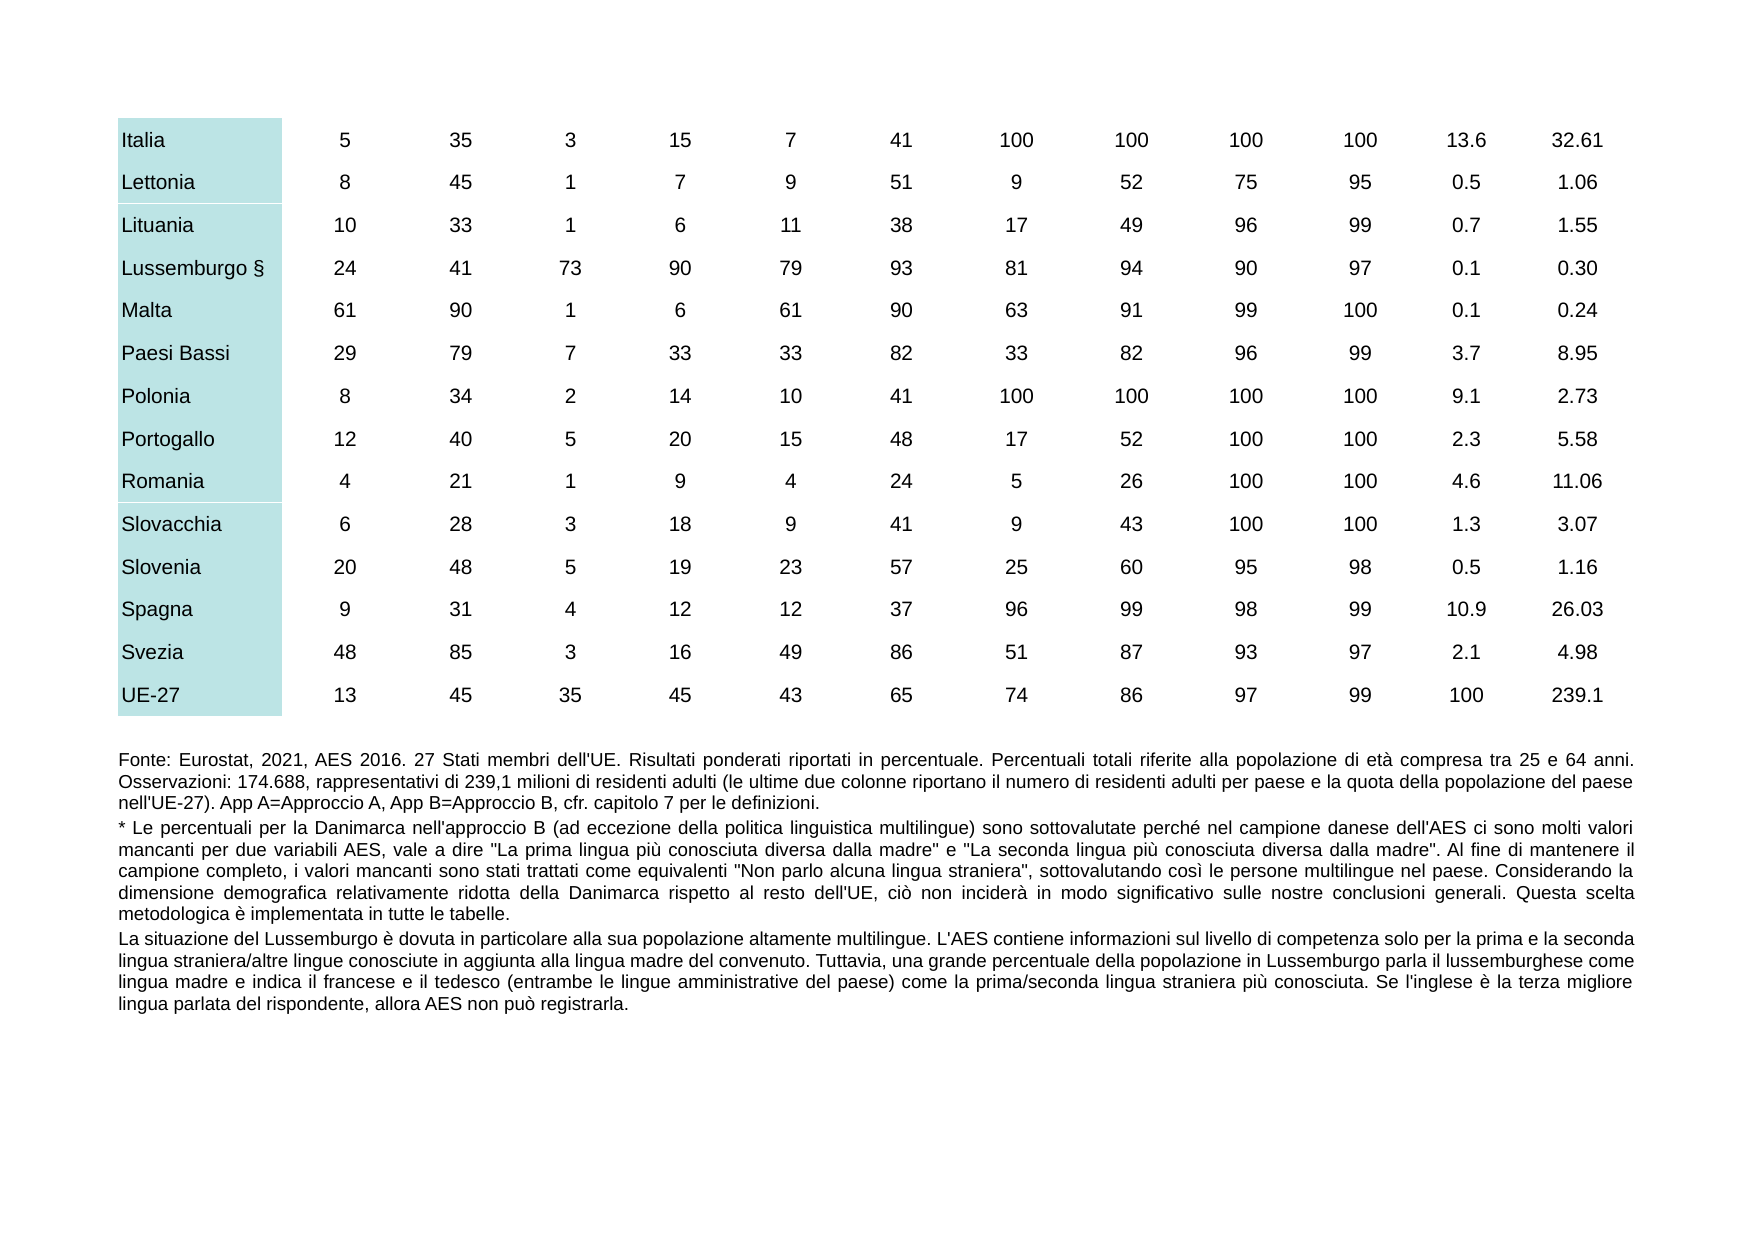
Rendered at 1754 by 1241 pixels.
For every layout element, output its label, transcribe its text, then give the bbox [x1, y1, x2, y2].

table_cell 33 [408, 204, 514, 246]
table_cell 98 [1307, 545, 1413, 588]
table_cell 0.5 [1414, 161, 1519, 203]
table_cell 41 [408, 246, 514, 289]
table_cell 21 [408, 460, 514, 502]
table_cell 100 [1078, 374, 1185, 417]
table_cell 9 [627, 460, 733, 502]
table_cell 99 [1307, 332, 1413, 374]
table_cell 74 [955, 673, 1078, 716]
table_cell UE-27 [118, 673, 282, 716]
table_cell 61 [733, 289, 848, 332]
table_cell 1 [514, 460, 627, 502]
table_cell 0.1 [1414, 246, 1519, 289]
table_cell 99 [1307, 673, 1413, 716]
table_cell 60 [1078, 545, 1185, 588]
table_cell 49 [733, 631, 848, 673]
table_cell 4.98 [1519, 631, 1636, 673]
table_cell 28 [408, 503, 514, 545]
table_cell 7 [627, 161, 733, 203]
table_cell 96 [955, 588, 1078, 631]
table_cell 93 [848, 246, 954, 289]
table_cell 5 [955, 460, 1078, 502]
table_cell 100 [1185, 460, 1307, 502]
table_cell Malta [118, 289, 282, 332]
table_cell 1.3 [1414, 503, 1519, 545]
table_cell 2 [514, 374, 627, 417]
table_cell 37 [848, 588, 954, 631]
table_cell 12 [733, 588, 848, 631]
table_cell 31 [408, 588, 514, 631]
table_cell 0.24 [1519, 289, 1636, 332]
table_cell 51 [848, 161, 954, 203]
table_cell 100 [1307, 417, 1413, 460]
table_cell 86 [1078, 673, 1185, 716]
table_cell 35 [408, 118, 514, 161]
table_cell 65 [848, 673, 954, 716]
table_cell 75 [1185, 161, 1307, 203]
table_cell 8 [282, 374, 407, 417]
table_cell 9 [955, 503, 1078, 545]
table_cell 95 [1185, 545, 1307, 588]
table_cell 9 [733, 161, 848, 203]
table_cell Slovacchia [118, 503, 282, 545]
table_cell 63 [955, 289, 1078, 332]
table_cell 51 [955, 631, 1078, 673]
table_cell 6 [282, 503, 407, 545]
table_cell 90 [627, 246, 733, 289]
table_cell 41 [848, 503, 954, 545]
table_cell 13.6 [1414, 118, 1519, 161]
table_cell 3.07 [1519, 503, 1636, 545]
table_cell 4.6 [1414, 460, 1519, 502]
table_cell 18 [627, 503, 733, 545]
table_cell 1.06 [1519, 161, 1636, 203]
table_cell 15 [733, 417, 848, 460]
table_cell Italia [118, 118, 282, 161]
table_cell 49 [1078, 204, 1185, 246]
table_cell 91 [1078, 289, 1185, 332]
table_cell 26.03 [1519, 588, 1636, 631]
table_cell 100 [1307, 289, 1413, 332]
table_cell 73 [514, 246, 627, 289]
table_cell 0.1 [1414, 289, 1519, 332]
table_cell 93 [1185, 631, 1307, 673]
table_cell 33 [627, 332, 733, 374]
text * Le percentuali per la Danimarca nell'approccio B (ad eccezione della politica linguistica multilingue) sono sottovalutate perché nel campione danese dell'AES ci sono molti valori mancanti per due variabili AES, vale a dire "La prima lingua più conosciuta diversa dalla madre" e "La seconda lingua più conosciuta diversa dalla madre". Al fine di mantenere il campione completo, i valori mancanti sono stati trattati come equivalenti "Non parlo alcuna lingua straniera", sottovalutando così le persone multilingue nel paese. Considerando la dimensione demografica relativamente ridotta della Danimarca rispetto al resto dell'UE, ciò non inciderà in modo significativo sulle nostre conclusioni generali. Questa scelta metodologica è implementata in tutte le tabelle. [118, 817, 1636, 924]
table_cell 100 [1185, 503, 1307, 545]
table_cell 13 [282, 673, 407, 716]
table_cell 52 [1078, 417, 1185, 460]
table_cell 82 [1078, 332, 1185, 374]
table_cell 24 [848, 460, 954, 502]
table_cell 9 [733, 503, 848, 545]
table_cell 9.1 [1414, 374, 1519, 417]
table_cell 1 [514, 161, 627, 203]
table_cell 99 [1307, 204, 1413, 246]
table_cell 12 [627, 588, 733, 631]
table_cell 34 [408, 374, 514, 417]
table_cell 97 [1307, 246, 1413, 289]
table_cell 4 [733, 460, 848, 502]
table_cell 85 [408, 631, 514, 673]
table_cell 94 [1078, 246, 1185, 289]
table_cell Lettonia [118, 161, 282, 203]
table_cell 82 [848, 332, 954, 374]
table_cell 100 [1414, 673, 1519, 716]
table_cell 9 [955, 161, 1078, 203]
table_cell 99 [1078, 588, 1185, 631]
table_cell 32.61 [1519, 118, 1636, 161]
table_cell 45 [408, 161, 514, 203]
table_cell 96 [1185, 332, 1307, 374]
table_cell 1 [514, 289, 627, 332]
table_cell Spagna [118, 588, 282, 631]
table_cell 2.1 [1414, 631, 1519, 673]
table_cell 38 [848, 204, 954, 246]
table_cell 17 [955, 417, 1078, 460]
table_cell 90 [408, 289, 514, 332]
table_cell 61 [282, 289, 407, 332]
table_cell 45 [627, 673, 733, 716]
table_cell 41 [848, 118, 954, 161]
table_cell 2.3 [1414, 417, 1519, 460]
table_cell 57 [848, 545, 954, 588]
table_cell 33 [955, 332, 1078, 374]
table_cell 43 [1078, 503, 1185, 545]
text La situazione del Lussemburgo è dovuta in particolare alla sua popolazione altamente multilingue. L'AES contiene informazioni sul livello di competenza solo per la prima e la seconda lingua straniera/altre lingue conosciute in aggiunta alla lingua madre del convenuto. Tuttavia, una grande percentuale della popolazione in Lussemburgo parla il lussemburghese come lingua madre e indica il francese e il tedesco (entrambe le lingue amministrative del paese) come la prima/seconda lingua straniera più conosciuta. Se l'inglese è la terza migliore lingua parlata del rispondente, allora AES non può registrarla. [118, 928, 1636, 1014]
table_cell 24 [282, 246, 407, 289]
table_cell 10 [282, 204, 407, 246]
table_cell 99 [1185, 289, 1307, 332]
table_cell 11.06 [1519, 460, 1636, 502]
table_cell 12 [282, 417, 407, 460]
table_cell 20 [627, 417, 733, 460]
table_cell 5 [282, 118, 407, 161]
table_cell 16 [627, 631, 733, 673]
table_cell 2.73 [1519, 374, 1636, 417]
table_cell 79 [733, 246, 848, 289]
table_cell Paesi Bassi [118, 332, 282, 374]
table_cell 19 [627, 545, 733, 588]
table_cell 45 [408, 673, 514, 716]
table_cell 8 [282, 161, 407, 203]
table_cell 3 [514, 503, 627, 545]
table_cell 100 [1078, 118, 1185, 161]
table_cell Slovenia [118, 545, 282, 588]
table_cell 7 [733, 118, 848, 161]
table_cell Svezia [118, 631, 282, 673]
table_cell 1.55 [1519, 204, 1636, 246]
table_cell 95 [1307, 161, 1413, 203]
table_cell 7 [514, 332, 627, 374]
table_cell 100 [1185, 374, 1307, 417]
table_cell 100 [1185, 118, 1307, 161]
table_cell 5.58 [1519, 417, 1636, 460]
table_cell 14 [627, 374, 733, 417]
table_cell 86 [848, 631, 954, 673]
table_cell 100 [1185, 417, 1307, 460]
table_cell 6 [627, 204, 733, 246]
table_cell Lituania [118, 204, 282, 246]
table_cell 6 [627, 289, 733, 332]
table_cell 48 [408, 545, 514, 588]
table_cell 100 [955, 374, 1078, 417]
table_cell 48 [848, 417, 954, 460]
table_cell 97 [1185, 673, 1307, 716]
table_cell 5 [514, 417, 627, 460]
table_cell 11 [733, 204, 848, 246]
table_cell 43 [733, 673, 848, 716]
table_cell 26 [1078, 460, 1185, 502]
table_cell Portogallo [118, 417, 282, 460]
table_cell 25 [955, 545, 1078, 588]
table_cell 0.30 [1519, 246, 1636, 289]
table_cell 0.7 [1414, 204, 1519, 246]
table_cell 10.9 [1414, 588, 1519, 631]
table_cell 100 [955, 118, 1078, 161]
table_cell 100 [1307, 460, 1413, 502]
table_cell 10 [733, 374, 848, 417]
table_cell 17 [955, 204, 1078, 246]
table_cell 100 [1307, 503, 1413, 545]
table_cell 1 [514, 204, 627, 246]
table_cell 239.1 [1519, 673, 1636, 716]
table_cell 100 [1307, 118, 1413, 161]
table_cell 90 [1185, 246, 1307, 289]
table_cell 97 [1307, 631, 1413, 673]
table_cell 8.95 [1519, 332, 1636, 374]
table_cell 1.16 [1519, 545, 1636, 588]
table_cell 3 [514, 118, 627, 161]
table_cell 98 [1185, 588, 1307, 631]
table_cell 3.7 [1414, 332, 1519, 374]
table_cell 33 [733, 332, 848, 374]
table_cell 90 [848, 289, 954, 332]
table_cell Polonia [118, 374, 282, 417]
table_cell 4 [514, 588, 627, 631]
table_cell 100 [1307, 374, 1413, 417]
table_cell Lussemburgo § [118, 246, 282, 289]
table_cell Romania [118, 460, 282, 502]
table_cell 79 [408, 332, 514, 374]
table_cell 96 [1185, 204, 1307, 246]
text Fonte: Eurostat, 2021, AES 2016. 27 Stati membri dell'UE. Risultati ponderati riportati in percentuale. Percentuali totali riferite alla popolazione di età compresa tra 25 e 64 anni. Osservazioni: 174.688, rappresentativi di 239,1 milioni di residenti adulti (le ultime due colonne riportano il numero di residenti adulti per paese e la quota della popolazione del paese nell'UE-27). App A=Approccio A, App B=Approccio B, cfr. capitolo 7 per le definizioni. [118, 749, 1636, 813]
table_cell 20 [282, 545, 407, 588]
table_cell 52 [1078, 161, 1185, 203]
table_cell 0.5 [1414, 545, 1519, 588]
table_cell 41 [848, 374, 954, 417]
table_cell 35 [514, 673, 627, 716]
table_cell 4 [282, 460, 407, 502]
table_cell 9 [282, 588, 407, 631]
table_cell 40 [408, 417, 514, 460]
table_cell 81 [955, 246, 1078, 289]
table_cell 3 [514, 631, 627, 673]
table_cell 29 [282, 332, 407, 374]
table_cell 5 [514, 545, 627, 588]
table_cell 23 [733, 545, 848, 588]
table_cell 48 [282, 631, 407, 673]
table_cell 87 [1078, 631, 1185, 673]
table_cell 99 [1307, 588, 1413, 631]
table_cell 15 [627, 118, 733, 161]
